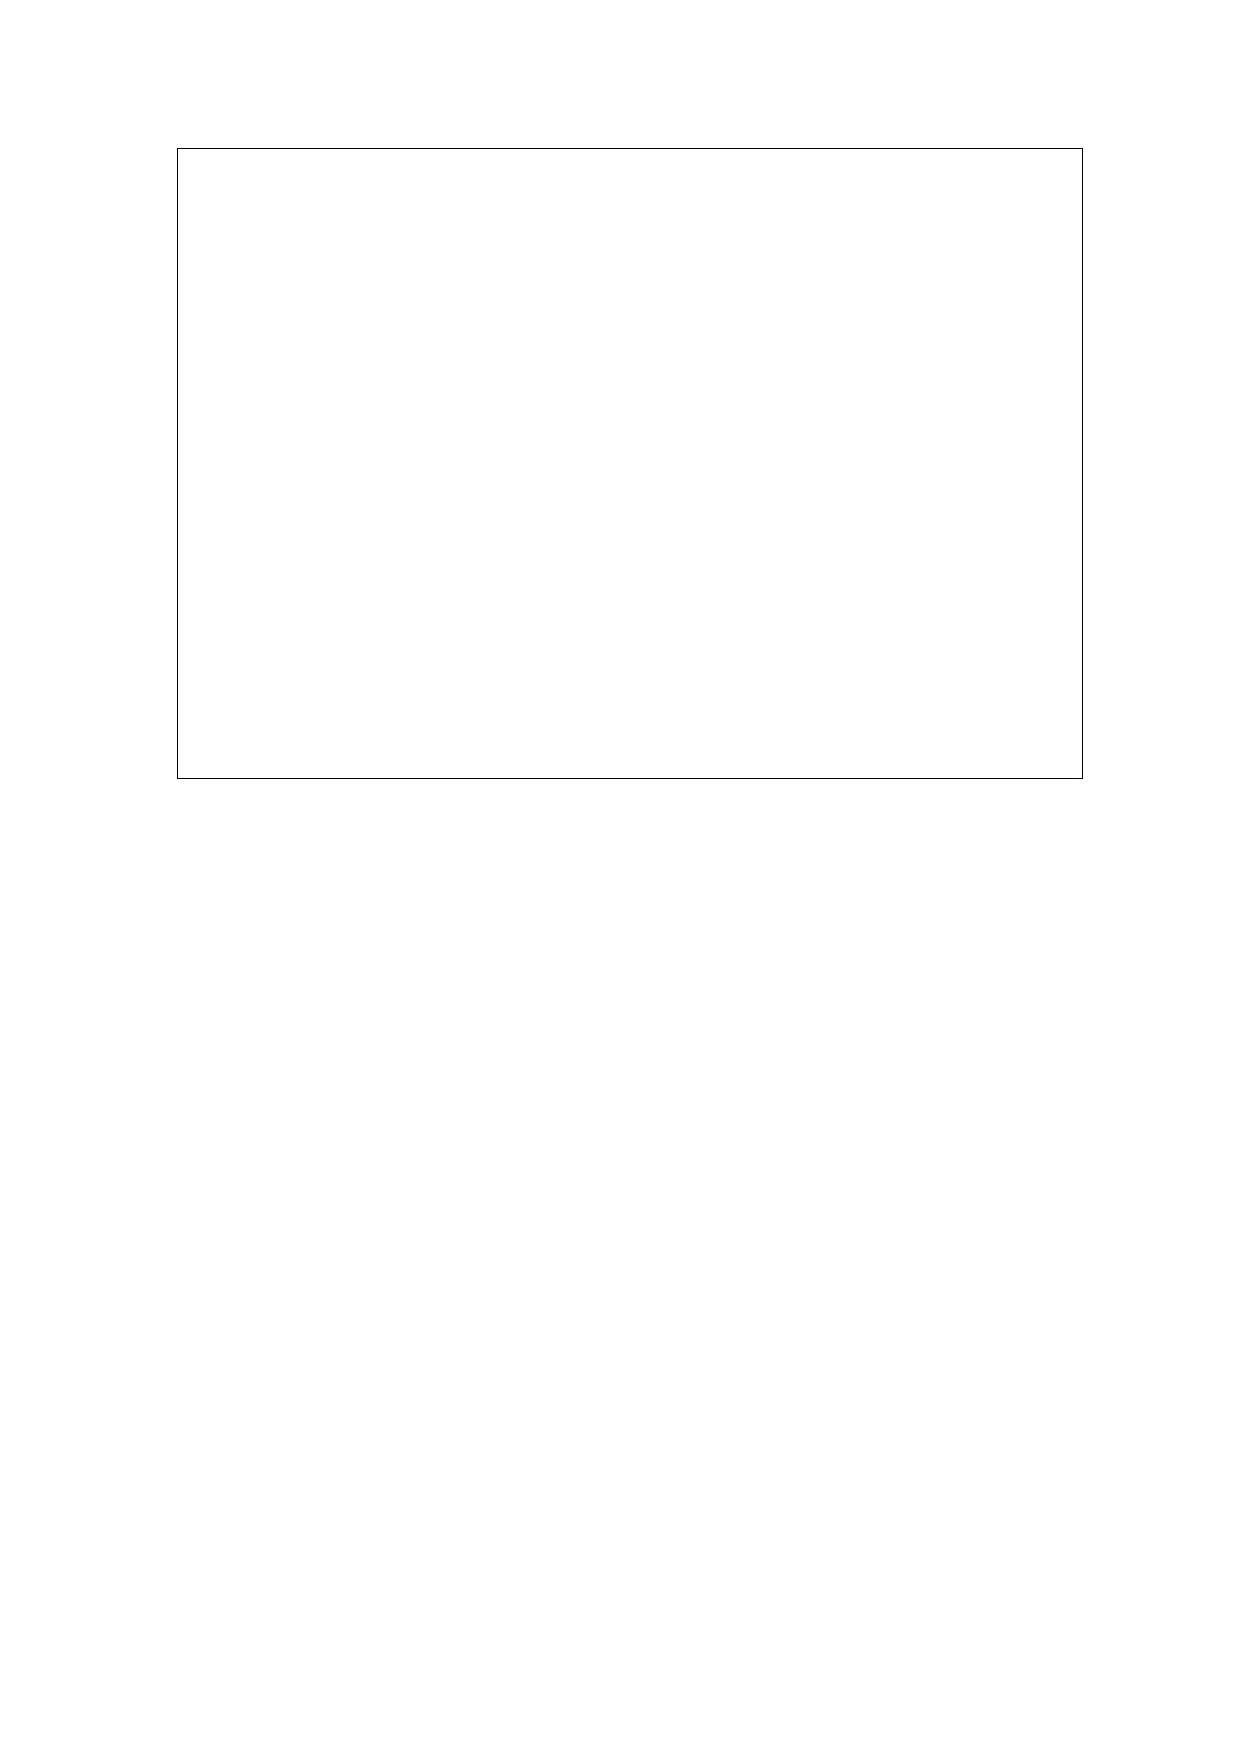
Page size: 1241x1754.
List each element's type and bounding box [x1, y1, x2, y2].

table_header [178, 149, 1082, 778]
